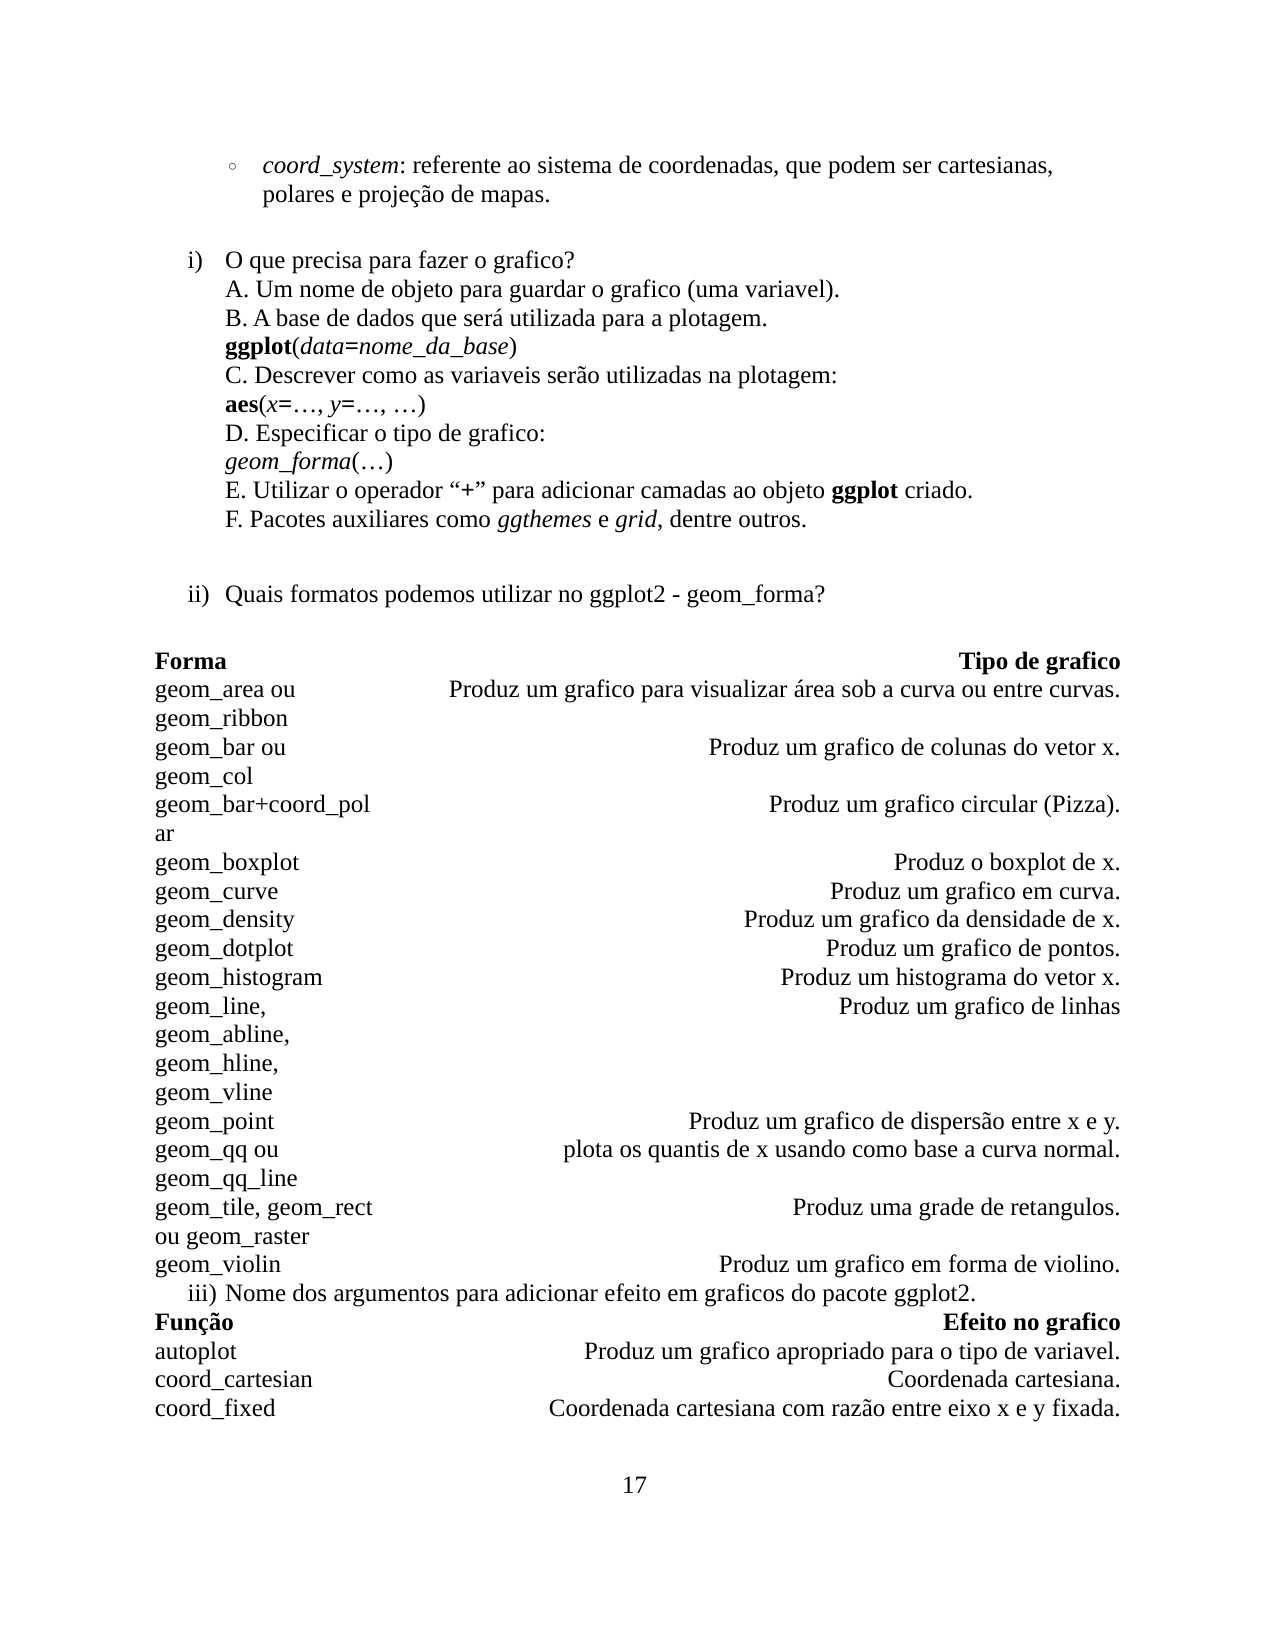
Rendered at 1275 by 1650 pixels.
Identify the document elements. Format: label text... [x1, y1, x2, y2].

table_cell geom_curve [150, 876, 382, 904]
table_cell geom_violin [150, 1250, 382, 1278]
table_cell Produz um grafico da densidade de x. [382, 905, 1125, 933]
table_cell geom_point [150, 1106, 382, 1134]
table_header Função [150, 1307, 394, 1336]
table_header Efeito no grafico [394, 1307, 1125, 1336]
table_cell coord_fixed [150, 1393, 394, 1422]
table_cell geom_tile, geom_rect ou geom_raster [150, 1192, 382, 1249]
table_cell Coordenada cartesiana. [394, 1365, 1125, 1393]
list coord_system: referente ao sistema de coordenadas, que podem ser cartesianas, polares e projeção de mapas. [225, 150, 1125, 236]
table_header Forma [150, 646, 382, 674]
table_cell Produz um grafico para visualizar área sob a curva ou entre curvas. [382, 675, 1125, 732]
table_cell Produz um grafico de colunas do vetor x. [382, 732, 1125, 789]
table_cell coord_cartesian [150, 1365, 394, 1393]
table_cell geom_histogram [150, 962, 382, 991]
table_cell geom_bar+coord_polar [150, 790, 382, 847]
table_cell Produz uma grade de retangulos. [382, 1192, 1125, 1249]
table_cell geom_qq ou geom_qq_line [150, 1135, 382, 1192]
table_cell Produz um grafico apropriado para o tipo de variavel. [394, 1336, 1125, 1364]
list Quais formatos podemos utilizar no ggplot2 - geom_forma? [187, 579, 1125, 637]
table_cell Produz o boxplot de x. [382, 847, 1125, 876]
list O que precisa para fazer o grafico? A. Um nome de objeto para guardar o grafico (uma variavel). B. A base de dados que será utilizada para a plotagem. ggplot(data=nome_da_base) C. Descrever como as variaveis serão utilizadas na plotagem: aes(x=…, y=…, …) D. Especificar o tipo de grafico: geom_forma(…) E. Utilizar o operador “+” para adicionar camadas ao objeto ggplot criado. F. Pacotes auxiliares como ggthemes e grid, dentre outros. [187, 245, 1125, 561]
table_cell geom_line, geom_abline, geom_hline, geom_vline [150, 991, 382, 1106]
table_cell Produz um grafico de pontos. [382, 933, 1125, 962]
table_cell Coordenada cartesiana com razão entre eixo x e y fixada. [394, 1393, 1125, 1422]
list Nome dos argumentos para adicionar efeito em graficos do pacote ggplot2. [187, 1278, 1125, 1307]
table_cell geom_bar ou geom_col [150, 732, 382, 789]
table_cell autoplot [150, 1336, 394, 1364]
table_cell Produz um grafico de dispersão entre x e y. [382, 1106, 1125, 1134]
table_cell Produz um histograma do vetor x. [382, 962, 1125, 991]
table_cell geom_area ou geom_ribbon [150, 675, 382, 732]
table_cell Produz um grafico em curva. [382, 876, 1125, 904]
table_cell Produz um grafico em forma de violino. [382, 1250, 1125, 1278]
table_cell Produz um grafico de linhas [382, 991, 1125, 1106]
table_cell plota os quantis de x usando como base a curva normal. [382, 1135, 1125, 1192]
table_cell geom_dotplot [150, 933, 382, 962]
table_cell Produz um grafico circular (Pizza). [382, 790, 1125, 847]
table_header Tipo de grafico [382, 646, 1125, 674]
table_cell geom_boxplot [150, 847, 382, 876]
table_cell geom_density [150, 905, 382, 933]
